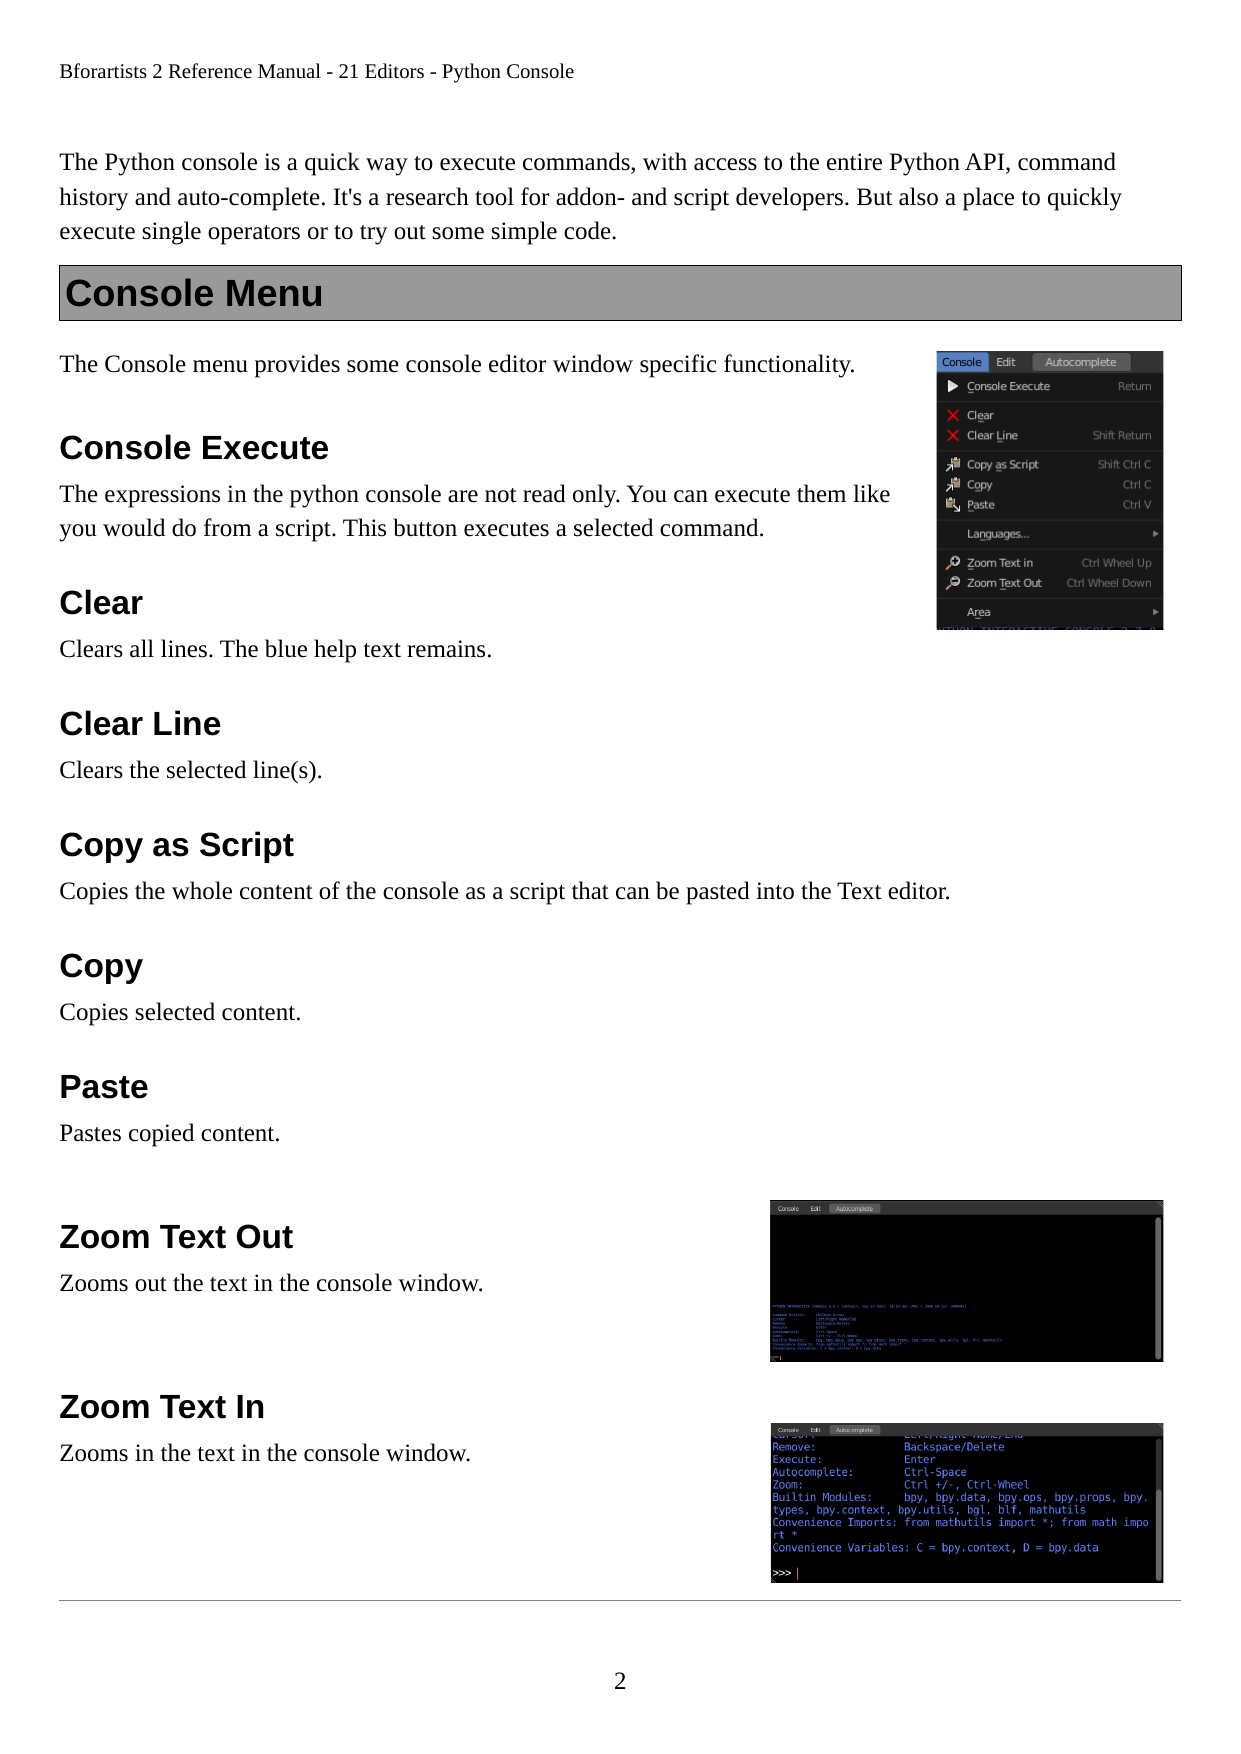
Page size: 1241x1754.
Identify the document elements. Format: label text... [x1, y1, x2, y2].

table_header Console Menu [60, 266, 1181, 320]
subtitle Console Execute [59, 427, 936, 466]
text The expressions in the python console are not read only. You can execute them like you would do from a script. This button executes a selected command. [59, 479, 936, 542]
subtitle Copy as Script [59, 825, 1181, 864]
text Zooms out the text in the console window. [59, 1268, 770, 1297]
text Zooms in the text in the console window. [59, 1438, 770, 1467]
subtitle Paste [59, 1067, 1181, 1106]
text Clears all lines. The blue help text remains. [59, 634, 1181, 663]
subtitle Clear Line [59, 704, 1181, 743]
subtitle Copy [59, 946, 1181, 985]
subtitle [1164, 427, 1181, 466]
subtitle [1164, 1217, 1181, 1256]
subtitle [1164, 583, 1181, 622]
text The Console menu provides some console editor window specific functionality. [59, 349, 1181, 378]
text Pastes copied content. [59, 1118, 1181, 1147]
text Copies the whole content of the console as a script that can be pasted into the Text editor. [59, 876, 1181, 905]
picture [936, 351, 1164, 630]
subtitle Clear [59, 583, 936, 622]
text Copies selected content. [59, 997, 1181, 1026]
text The Python console is a quick way to execute commands, with access to the entire Python API, command history and auto-complete. It's a research tool for addon- and script developers. But also a place to quickly execute single operators or to try out some simple code. [59, 147, 1181, 245]
picture [770, 1200, 1164, 1362]
picture [770, 1423, 1164, 1583]
subtitle Zoom Text Out [59, 1217, 770, 1256]
subtitle Zoom Text In [59, 1387, 1181, 1426]
text Clears the selected line(s). [59, 755, 1181, 784]
